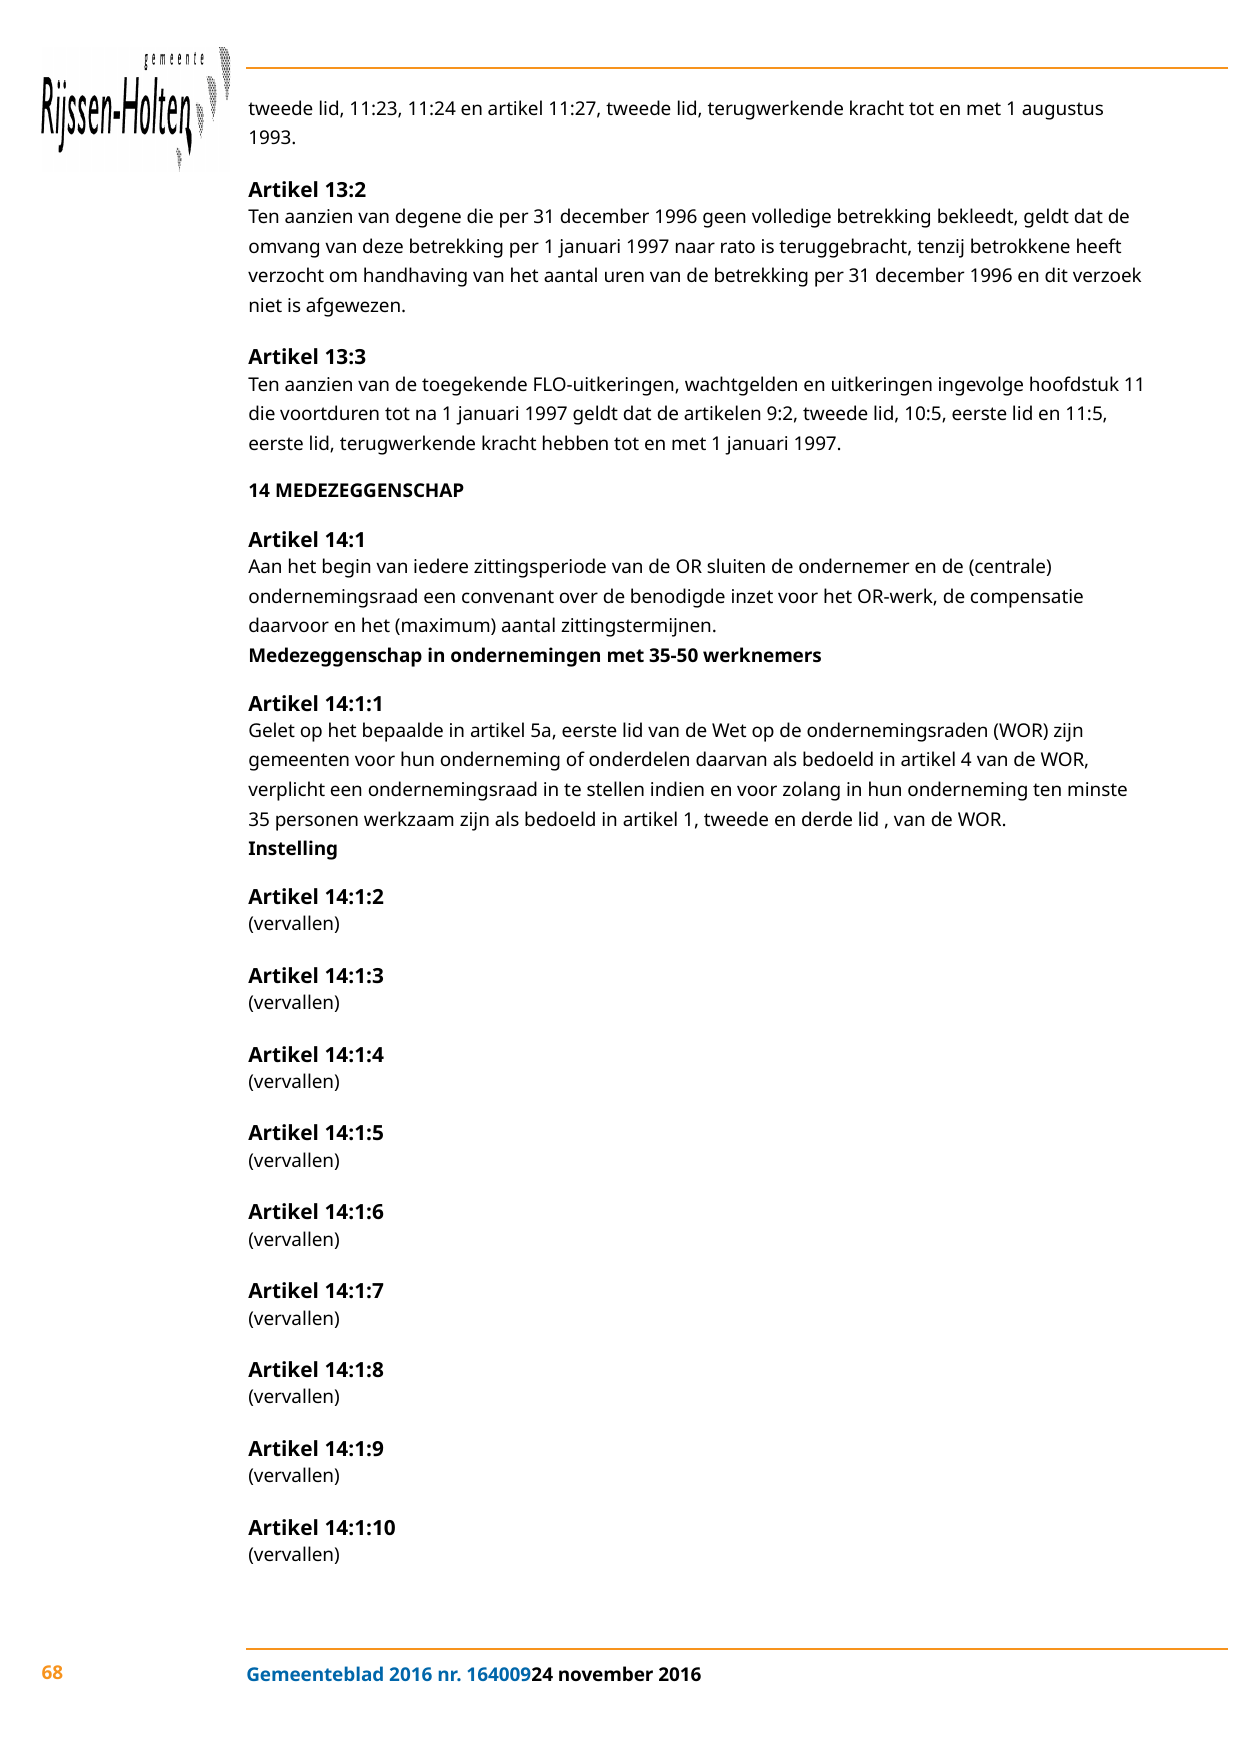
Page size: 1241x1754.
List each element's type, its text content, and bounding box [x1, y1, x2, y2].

text Artikel 14:1:6 [248, 1197, 1152, 1226]
text Artikel 14:1:3 [248, 961, 1152, 989]
text Artikel 14:1:7 [248, 1276, 1152, 1305]
text (vervallen) [248, 1462, 1152, 1488]
text Gelet op het bepaalde in artikel 5a, eerste lid van de Wet op de ondernemingsraden (WOR) zijn gemeenten voor hun onderneming of onderdelen daarvan als bedoeld in artikel 4 van de WOR, verplicht een ondernemingsraad in te stellen indien en voor zolang in hun onderneming ten minste 35 personen werkzaam zijn als bedoeld in artikel 1, tweede en derde lid , van de WOR. [248, 717, 1152, 832]
text (vervallen) [248, 1226, 1152, 1252]
text Artikel 14:1:8 [248, 1355, 1152, 1383]
text (vervallen) [248, 1305, 1152, 1330]
text 14 MEDEZEGGENSCHAP [248, 476, 1152, 504]
text Artikel 14:1:9 [248, 1434, 1152, 1462]
text Artikel 14:1:2 [248, 882, 1152, 910]
text Artikel 14:1 [248, 525, 1152, 553]
text Artikel 14:1:10 [248, 1513, 1152, 1541]
text Artikel 13:2 [248, 175, 1152, 203]
text Aan het begin van iedere zittingsperiode van de OR sluiten de ondernemer en de (centrale) ondernemingsraad een convenant over de benodigde inzet voor het OR-werk, de compensatie daarvoor en het (maximum) aantal zittingstermijnen. [248, 553, 1152, 638]
text tweede lid, 11:23, 11:24 en artikel 11:27, tweede lid, terugwerkende kracht tot en met 1 augustus 1993. [248, 95, 1152, 150]
text (vervallen) [248, 1383, 1152, 1409]
text (vervallen) [248, 910, 1152, 936]
text Instelling [248, 835, 1152, 861]
text Artikel 13:3 [248, 342, 1152, 371]
text (vervallen) [248, 989, 1152, 1015]
text Medezeggenschap in ondernemingen met 35-50 werknemers [248, 642, 1152, 668]
text Artikel 14:1:1 [248, 689, 1152, 717]
text Ten aanzien van de toegekende FLO-uitkeringen, wachtgelden en uitkeringen ingevolge hoofdstuk 11 die voortduren tot na 1 januari 1997 geldt dat de artikelen 9:2, tweede lid, 10:5, eerste lid en 11:5, eerste lid, terugwerkende kracht hebben tot en met 1 januari 1997. [248, 371, 1152, 456]
picture [41, 47, 231, 172]
text Artikel 14:1:4 [248, 1040, 1152, 1068]
text (vervallen) [248, 1068, 1152, 1094]
text (vervallen) [248, 1541, 1152, 1567]
text (vervallen) [248, 1147, 1152, 1173]
text Artikel 14:1:5 [248, 1118, 1152, 1147]
text Ten aanzien van degene die per 31 december 1996 geen volledige betrekking bekleedt, geldt dat de omvang van deze betrekking per 1 januari 1997 naar rato is teruggebracht, tenzij betrokkene heeft verzocht om handhaving van het aantal uren van de betrekking per 31 december 1996 en dit verzoek niet is afgewezen. [248, 203, 1152, 318]
